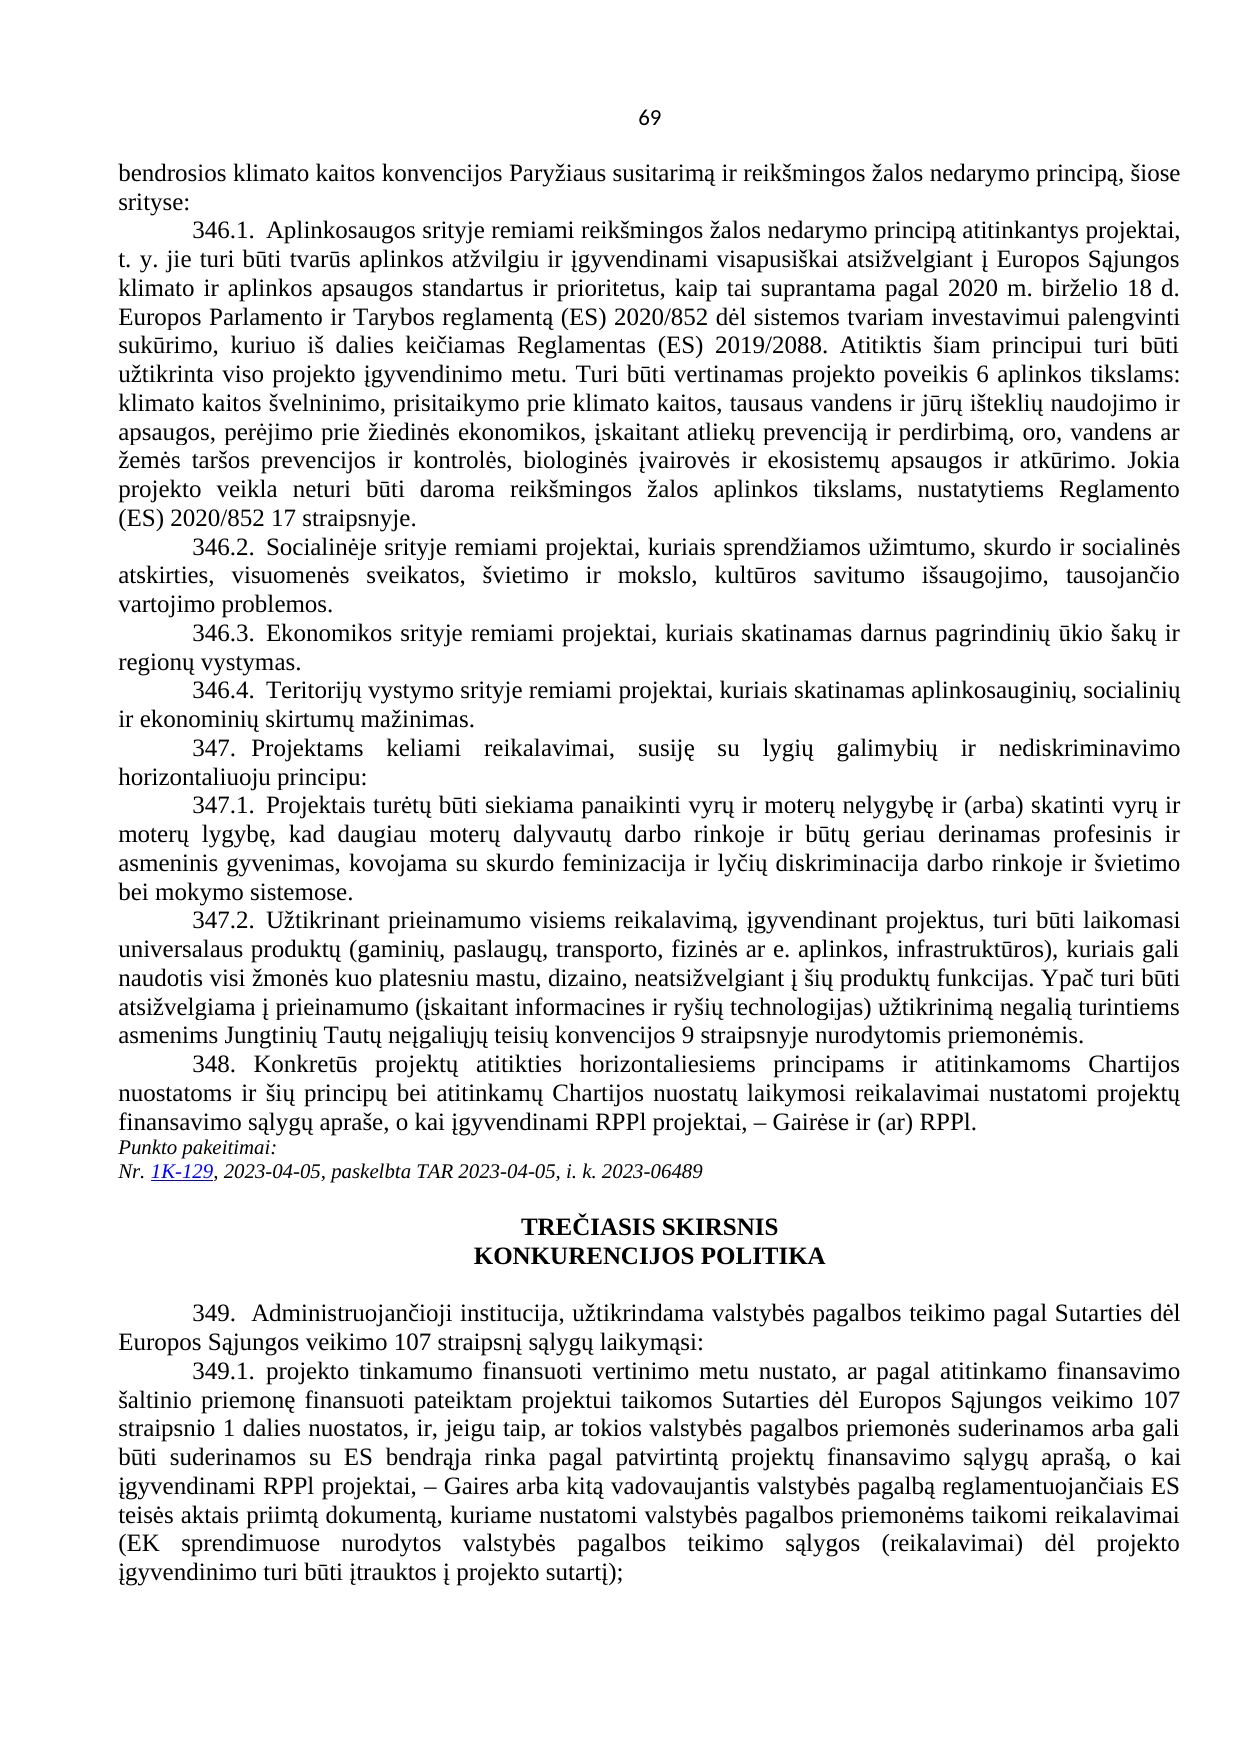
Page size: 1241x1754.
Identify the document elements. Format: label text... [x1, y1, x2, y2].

text 349. Administruojančioji institucija, užtikrindama valstybės pagalbos teikimo pagal Sutarties dėl Europos Sąjungos veikimo 107 straipsnį sąlygų laikymąsi: [118, 1298, 1181, 1356]
text Nr. 1K-129, 2023-04-05, paskelbta TAR 2023-04-05, i. k. 2023-06489 [118, 1159, 1181, 1183]
text 349.1. projekto tinkamumo finansuoti vertinimo metu nustato, ar pagal atitinkamo finansavimo šaltinio priemonę finansuoti pateiktam projektui taikomos Sutarties dėl Europos Sąjungos veikimo 107 straipsnio 1 dalies nuostatos, ir, jeigu taip, ar tokios valstybės pagalbos priemonės suderinamos arba gali būti suderinamos su ES bendrąja rinka pagal patvirtintą projektų finansavimo sąlygų aprašą, o kai įgyvendinami RPPl projektai, – Gaires arba kitą vadovaujantis valstybės pagalbą reglamentuojančiais ES teisės aktais priimtą dokumentą, kuriame nustatomi valstybės pagalbos priemonėms taikomi reikalavimai (EK sprendimuose nurodytos valstybės pagalbos teikimo sąlygos (reikalavimai) dėl projekto įgyvendinimo turi būti įtrauktos į projekto sutartį); [118, 1356, 1181, 1586]
text 348. Konkretūs projektų atitikties horizontaliesiems principams ir atitinkamoms Chartijos nuostatoms ir šių principų bei atitinkamų Chartijos nuostatų laikymosi reikalavimai nustatomi projektų finansavimo sąlygų apraše, o kai įgyvendinami RPPl projektai, – Gairėse ir (ar) RPPl. [118, 1049, 1181, 1135]
text 346.4. Teritorijų vystymo srityje remiami projektai, kuriais skatinamas aplinkosauginių, socialinių ir ekonominių skirtumų mažinimas. [118, 675, 1181, 733]
text bendrosios klimato kaitos konvencijos Paryžiaus susitarimą ir reikšmingos žalos nedarymo principą, šiose srityse: [118, 158, 1181, 215]
text Punkto pakeitimai: [118, 1135, 1181, 1159]
text 347. Projektams keliami reikalavimai, susiję su lygių galimybių ir nediskriminavimo horizontaliuoju principu: [118, 733, 1181, 790]
text 346.3. Ekonomikos srityje remiami projektai, kuriais skatinamas darnus pagrindinių ūkio šakų ir regionų vystymas. [118, 618, 1181, 675]
text 347.2. Užtikrinant prieinamumo visiems reikalavimą, įgyvendinant projektus, turi būti laikomasi universalaus produktų (gaminių, paslaugų, transporto, fizinės ar e. aplinkos, infrastruktūros), kuriais gali naudotis visi žmonės kuo platesniu mastu, dizaino, neatsižvelgiant į šių produktų funkcijas. Ypač turi būti atsižvelgiama į prieinamumo (įskaitant informacines ir ryšių technologijas) užtikrinimą negalią turintiems asmenims Jungtinių Tautų neįgaliųjų teisių konvencijos 9 straipsnyje nurodytomis priemonėmis. [118, 905, 1181, 1049]
subtitle TREČIASIS SKIRSNIS [118, 1212, 1181, 1241]
subtitle KONKURENCIJOS POLITIKA [118, 1241, 1181, 1270]
text 346.1. Aplinkosaugos srityje remiami reikšmingos žalos nedarymo principą atitinkantys projektai, t. y. jie turi būti tvarūs aplinkos atžvilgiu ir įgyvendinami visapusiškai atsižvelgiant į Europos Sąjungos klimato ir aplinkos apsaugos standartus ir prioritetus, kaip tai suprantama pagal 2020 m. birželio 18 d. Europos Parlamento ir Tarybos reglamentą (ES) 2020/852 dėl sistemos tvariam investavimui palengvinti sukūrimo, kuriuo iš dalies keičiamas Reglamentas (ES) 2019/2088. Atitiktis šiam principui turi būti užtikrinta viso projekto įgyvendinimo metu. Turi būti vertinamas projekto poveikis 6 aplinkos tikslams: klimato kaitos švelninimo, prisitaikymo prie klimato kaitos, tausaus vandens ir jūrų išteklių naudojimo ir apsaugos, perėjimo prie žiedinės ekonomikos, įskaitant atliekų prevenciją ir perdirbimą, oro, vandens ar žemės taršos prevencijos ir kontrolės, biologinės įvairovės ir ekosistemų apsaugos ir atkūrimo. Jokia projekto veikla neturi būti daroma reikšmingos žalos aplinkos tikslams, nustatytiems Reglamento (ES) 2020/852 17 straipsnyje. [118, 215, 1181, 532]
text 347.1. Projektais turėtų būti siekiama panaikinti vyrų ir moterų nelygybę ir (arba) skatinti vyrų ir moterų lygybę, kad daugiau moterų dalyvautų darbo rinkoje ir būtų geriau derinamas profesinis ir asmeninis gyvenimas, kovojama su skurdo feminizacija ir lyčių diskriminacija darbo rinkoje ir švietimo bei mokymo sistemose. [118, 790, 1181, 905]
text 346.2. Socialinėje srityje remiami projektai, kuriais sprendžiamos užimtumo, skurdo ir socialinės atskirties, visuomenės sveikatos, švietimo ir mokslo, kultūros savitumo išsaugojimo, tausojančio vartojimo problemos. [118, 532, 1181, 618]
